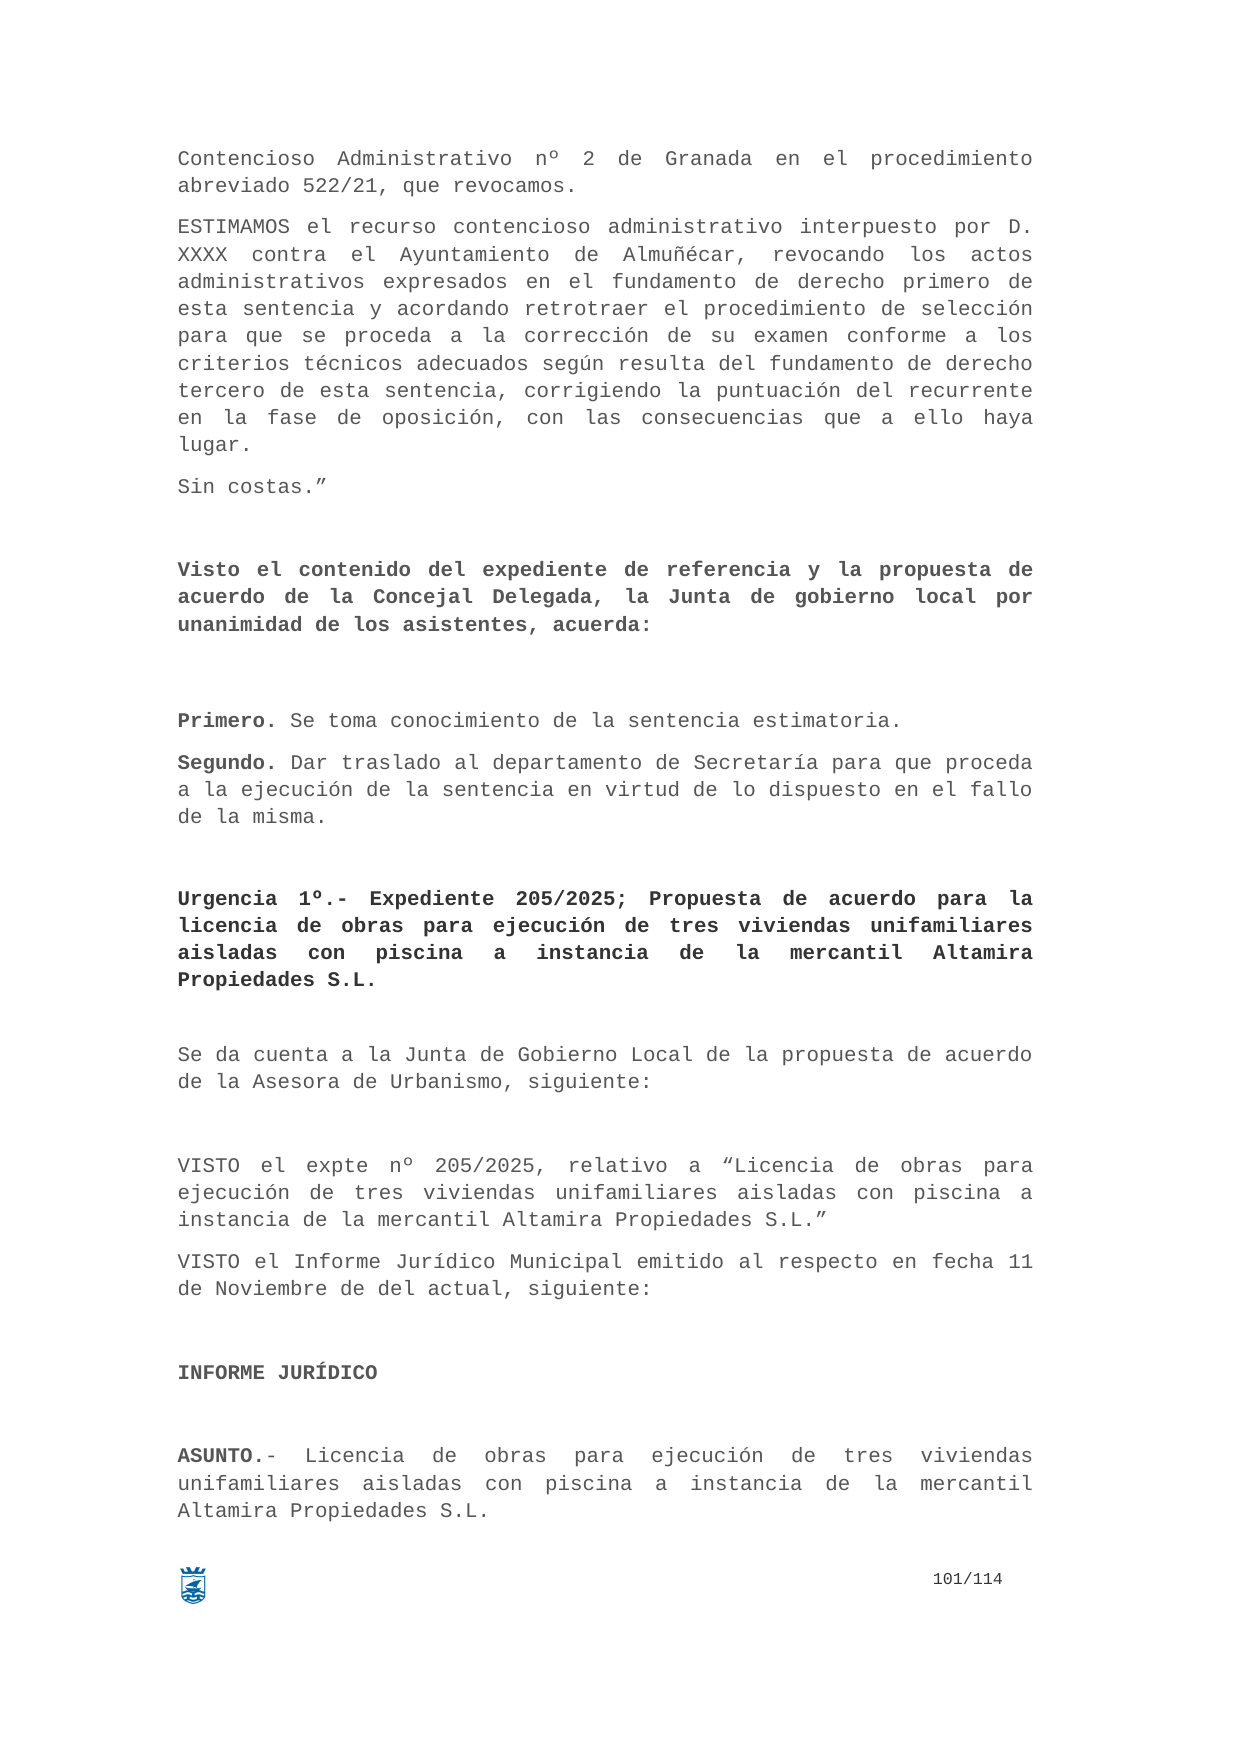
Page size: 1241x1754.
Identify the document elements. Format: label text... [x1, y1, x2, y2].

text INFORME JURÍDICO [177, 1362, 1033, 1386]
text Se da cuenta a la Junta de Gobierno Local de la propuesta de acuerdo de la Asesora de Urbanismo, siguiente: [177, 1044, 1033, 1095]
text Primero. Se toma conocimiento de la sentencia estimatoria. [177, 710, 1033, 733]
text Segundo. Dar traslado al departamento de Secretaría para que proceda a la ejecución de la sentencia en virtud de lo dispuesto en el fallo de la misma. [177, 752, 1033, 830]
text Visto el contenido del expediente de referencia y la propuesta de acuerdo de la Concejal Delegada, la Junta de gobierno local por unanimidad de los asistentes, acuerda: [177, 559, 1033, 637]
text Sin costas.” [177, 476, 1033, 499]
text VISTO el expte nº 205/2025, relativo a “Licencia de obras para ejecución de tres viviendas unifamiliares aisladas con piscina a instancia de la mercantil Altamira Propiedades S.L.” [177, 1155, 1033, 1233]
text ESTIMAMOS el recurso contencioso administrativo interpuesto por D. XXXX contra el Ayuntamiento de Almuñécar, revocando los actos administrativos expresados en el fundamento de derecho primero de esta sentencia y acordando retrotraer el procedimiento de selección para que se proceda a la corrección de su examen conforme a los criterios técnicos adecuados según resulta del fundamento de derecho tercero de esta sentencia, corrigiendo la puntuación del recurrente en la fase de oposición, con las consecuencias que a ello haya lugar. [177, 217, 1033, 458]
text ASUNTO.- Licencia de obras para ejecución de tres viviendas unifamiliares aisladas con piscina a instancia de la mercantil Altamira Propiedades S.L. [177, 1445, 1033, 1523]
text Contencioso Administrativo nº 2 de Granada en el procedimiento abreviado 522/21, que revocamos. [177, 148, 1033, 198]
text VISTO el Informe Jurídico Municipal emitido al respecto en fecha 11 de Noviembre de del actual, siguiente: [177, 1251, 1033, 1302]
subtitle Urgencia 1º.- Expediente 205/2025; Propuesta de acuerdo para la licencia de obras para ejecución de tres viviendas unifamiliares aisladas con piscina a instancia de la mercantil Altamira Propiedades S.L. [177, 887, 1033, 993]
picture [177, 1562, 208, 1607]
